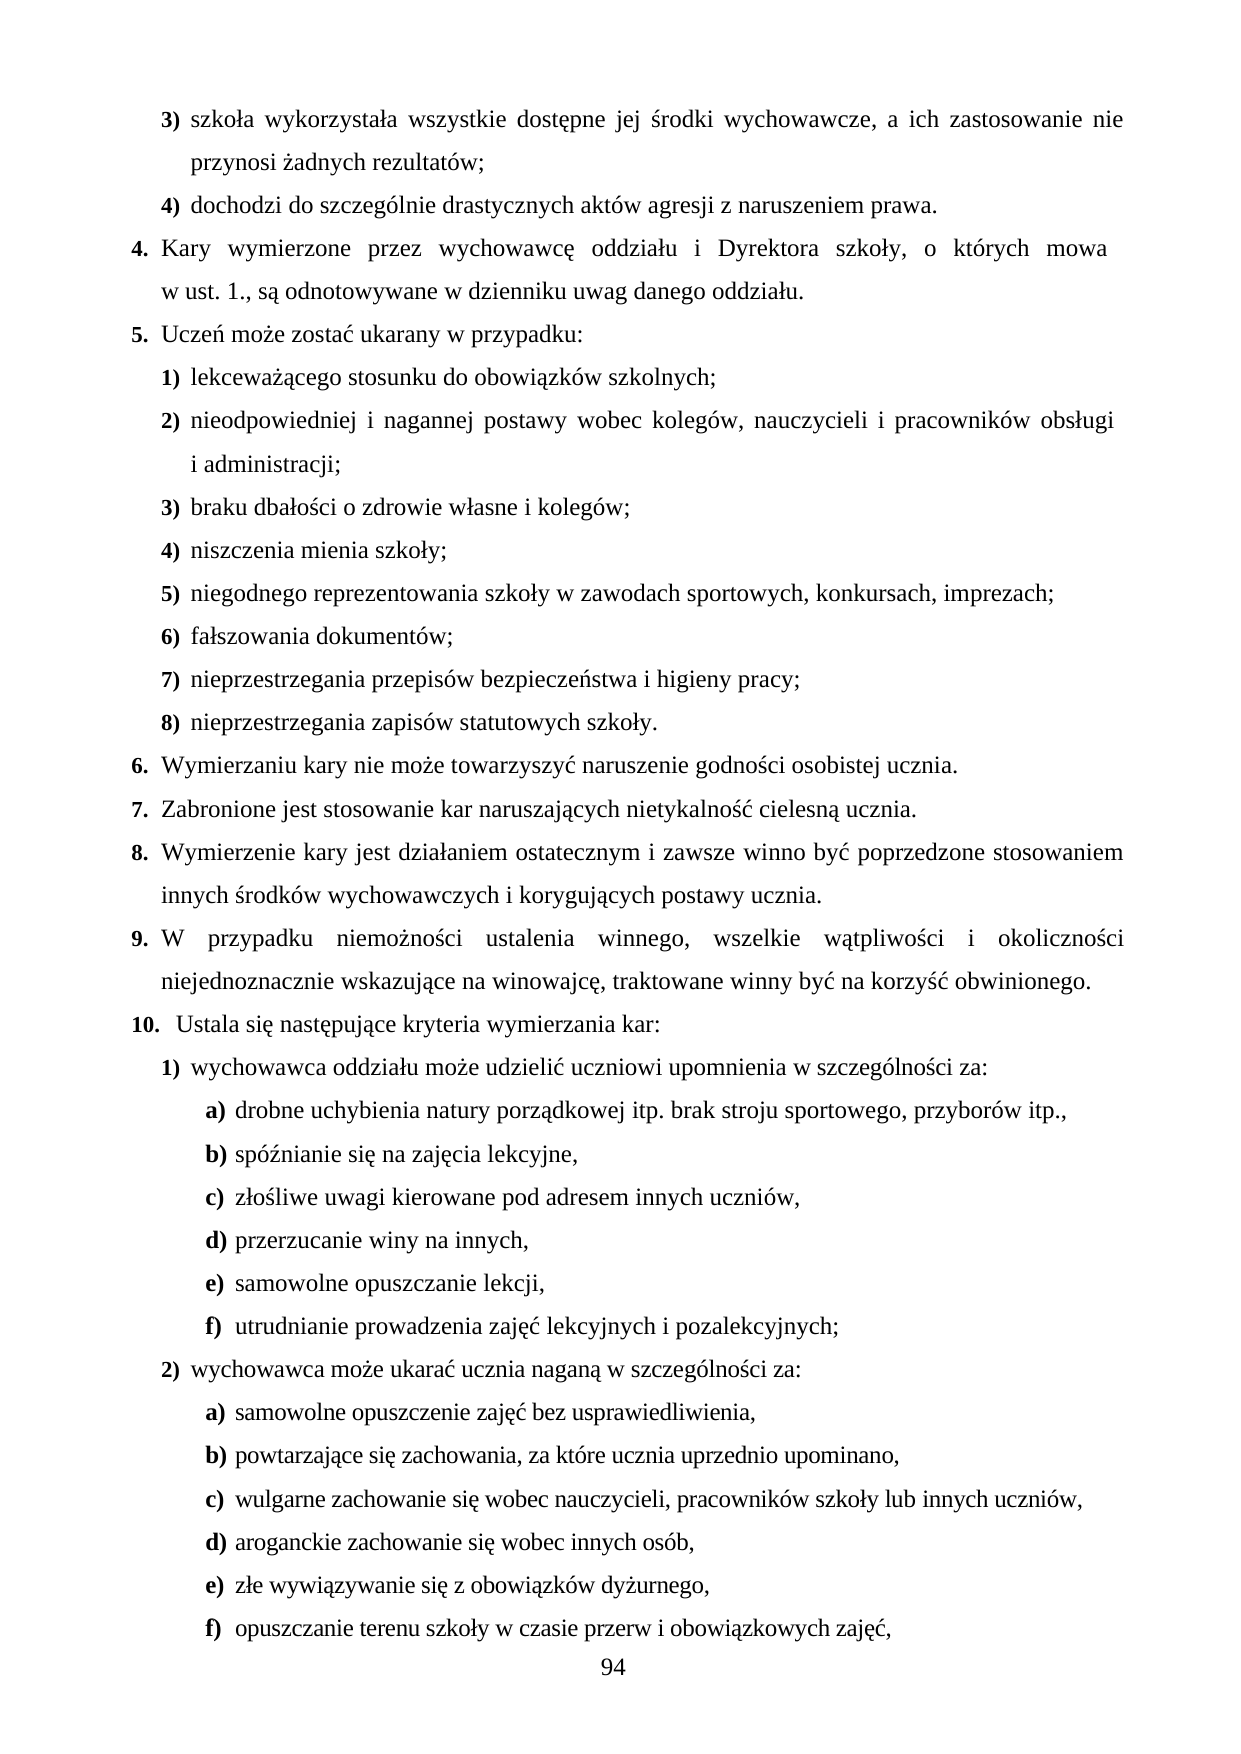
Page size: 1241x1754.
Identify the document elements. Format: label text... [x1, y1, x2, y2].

list lekceważącego stosunku do obowiązków szkolnych; [161, 362, 1125, 391]
list samowolne opuszczenie zajęć bez usprawiedliwienia, [205, 1397, 1125, 1426]
list szkoła wykorzystała wszystkie dostępne jej środki wychowawcze, a ich zastosowanie nie przynosi żadnych rezultatów; [161, 104, 1125, 176]
list Wymierzenie kary jest działaniem ostatecznym i zawsze winno być poprzedzone stosowaniem innych środków wychowawczych i korygujących postawy ucznia. [131, 837, 1125, 909]
list fałszowania dokumentów; [161, 621, 1125, 650]
list drobne uchybienia natury porządkowej itp. brak stroju sportowego, przyborów itp., [205, 1096, 1125, 1124]
list samowolne opuszczanie lekcji, [205, 1268, 1125, 1297]
list wychowawca może ukarać ucznia naganą w szczególności za: [161, 1354, 1125, 1383]
list niegodnego reprezentowania szkoły w zawodach sportowych, konkursach, imprezach; [161, 578, 1125, 607]
list Zabronione jest stosowanie kar naruszających nietykalność cielesną ucznia. [131, 794, 1125, 822]
list nieprzestrzegania zapisów statutowych szkoły. [161, 707, 1125, 736]
list powtarzające się zachowania, za które ucznia uprzednio upominano, [205, 1441, 1125, 1469]
list spóźnianie się na zajęcia lekcyjne, [205, 1139, 1125, 1167]
list Ustala się następujące kryteria wymierzania kar: [131, 1009, 1125, 1038]
list Wymierzaniu kary nie może towarzyszyć naruszenie godności osobistej ucznia. [131, 751, 1125, 779]
list przerzucanie winy na innych, [205, 1225, 1125, 1254]
list nieprzestrzegania przepisów bezpieczeństwa i higieny pracy; [161, 664, 1125, 693]
list niszczenia mienia szkoły; [161, 535, 1125, 564]
list nieodpowiedniej i nagannej postawy wobec kolegów, nauczycieli i pracowników obsługi i administracji; [161, 406, 1125, 477]
list W przypadku niemożności ustalenia winnego, wszelkie wątpliwości i okoliczności niejednoznacznie wskazujące na winowajcę, traktowane winny być na korzyść obwinionego. [131, 923, 1125, 995]
list dochodzi do szczególnie drastycznych aktów agresji z naruszeniem prawa. [161, 190, 1125, 219]
list braku dbałości o zdrowie własne i kolegów; [161, 492, 1125, 521]
list złośliwe uwagi kierowane pod adresem innych uczniów, [205, 1182, 1125, 1211]
list złe wywiązywanie się z obowiązków dyżurnego, [205, 1570, 1125, 1599]
list opuszczanie terenu szkoły w czasie przerw i obowiązkowych zajęć, [205, 1613, 1125, 1642]
list wychowawca oddziału może udzielić uczniowi upomnienia w szczególności za: [161, 1052, 1125, 1081]
list wulgarne zachowanie się wobec nauczycieli, pracowników szkoły lub innych uczniów, [205, 1484, 1125, 1512]
list aroganckie zachowanie się wobec innych osób, [205, 1527, 1125, 1556]
list Uczeń może zostać ukarany w przypadku: [131, 319, 1125, 348]
list Kary wymierzone przez wychowawcę oddziału i Dyrektora szkoły, o których mowa w ust. 1., są odnotowywane w dzienniku uwag danego oddziału. [131, 233, 1125, 305]
list utrudnianie prowadzenia zajęć lekcyjnych i pozalekcyjnych; [205, 1311, 1125, 1340]
